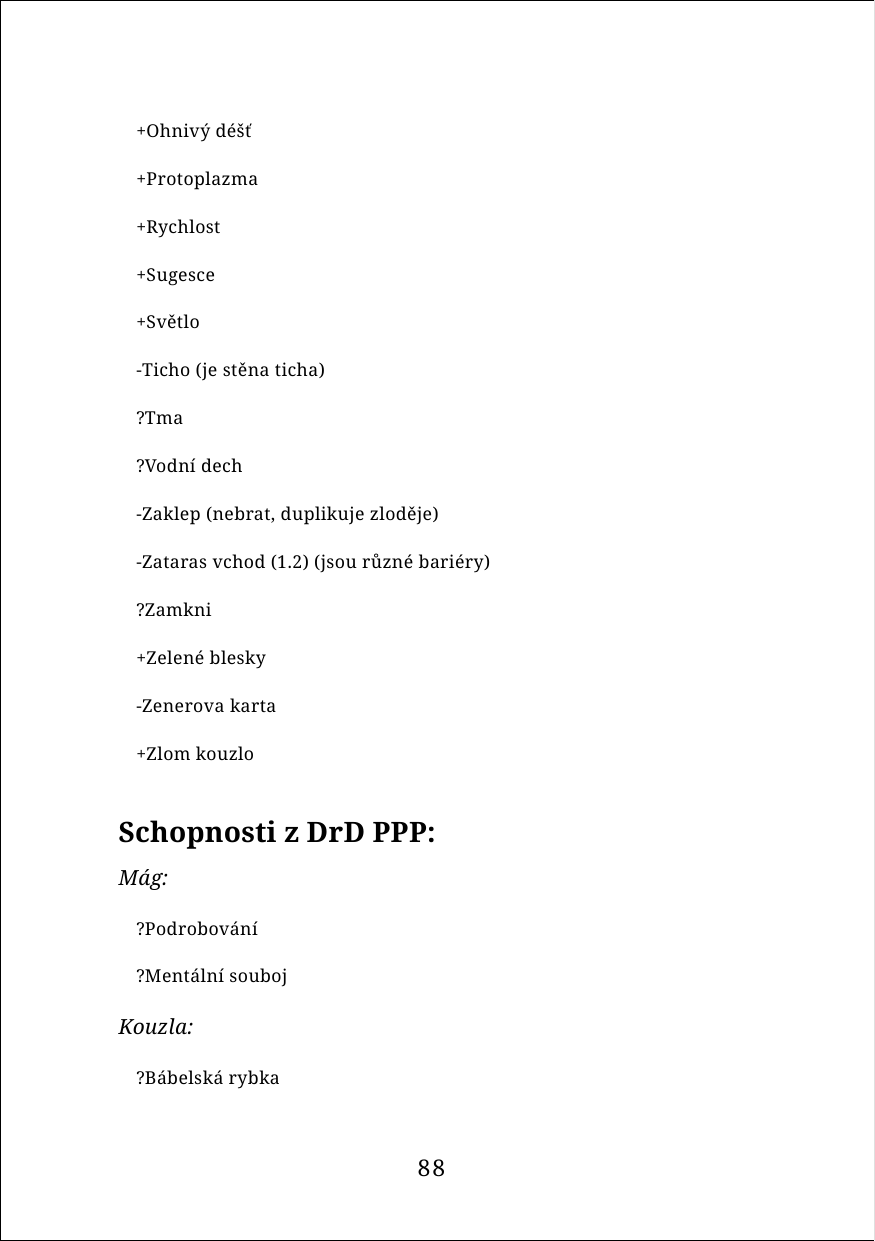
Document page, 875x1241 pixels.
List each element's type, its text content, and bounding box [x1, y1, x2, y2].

text +Ohnivý déšť [136, 118, 756, 142]
text +Zlom kouzlo [136, 741, 756, 765]
text +Protoplazma [136, 166, 756, 190]
text -Zenerova karta [136, 693, 756, 717]
text ?Mentální souboj [136, 964, 756, 988]
text ?Vodní dech [136, 454, 756, 478]
subtitle Schopnosti z DrD PPP: [118, 813, 756, 851]
text +Rychlost [136, 214, 756, 238]
text Kouzla: [118, 1012, 756, 1040]
text Mág: [118, 863, 756, 891]
text ?Zamkni [136, 597, 756, 622]
text -Zaklep (nebrat, duplikuje zloděje) [136, 502, 756, 526]
text ?Podrobování [136, 916, 756, 940]
text +Zelené blesky [136, 645, 756, 669]
text ?Bábelská rybka [136, 1065, 756, 1089]
text ?Tma [136, 406, 756, 430]
text +Sugesce [136, 262, 756, 286]
text -Ticho (je stěna ticha) [136, 358, 756, 382]
text -Zataras vchod (1.2) (jsou různé bariéry) [136, 549, 756, 574]
text +Světlo [136, 310, 756, 334]
